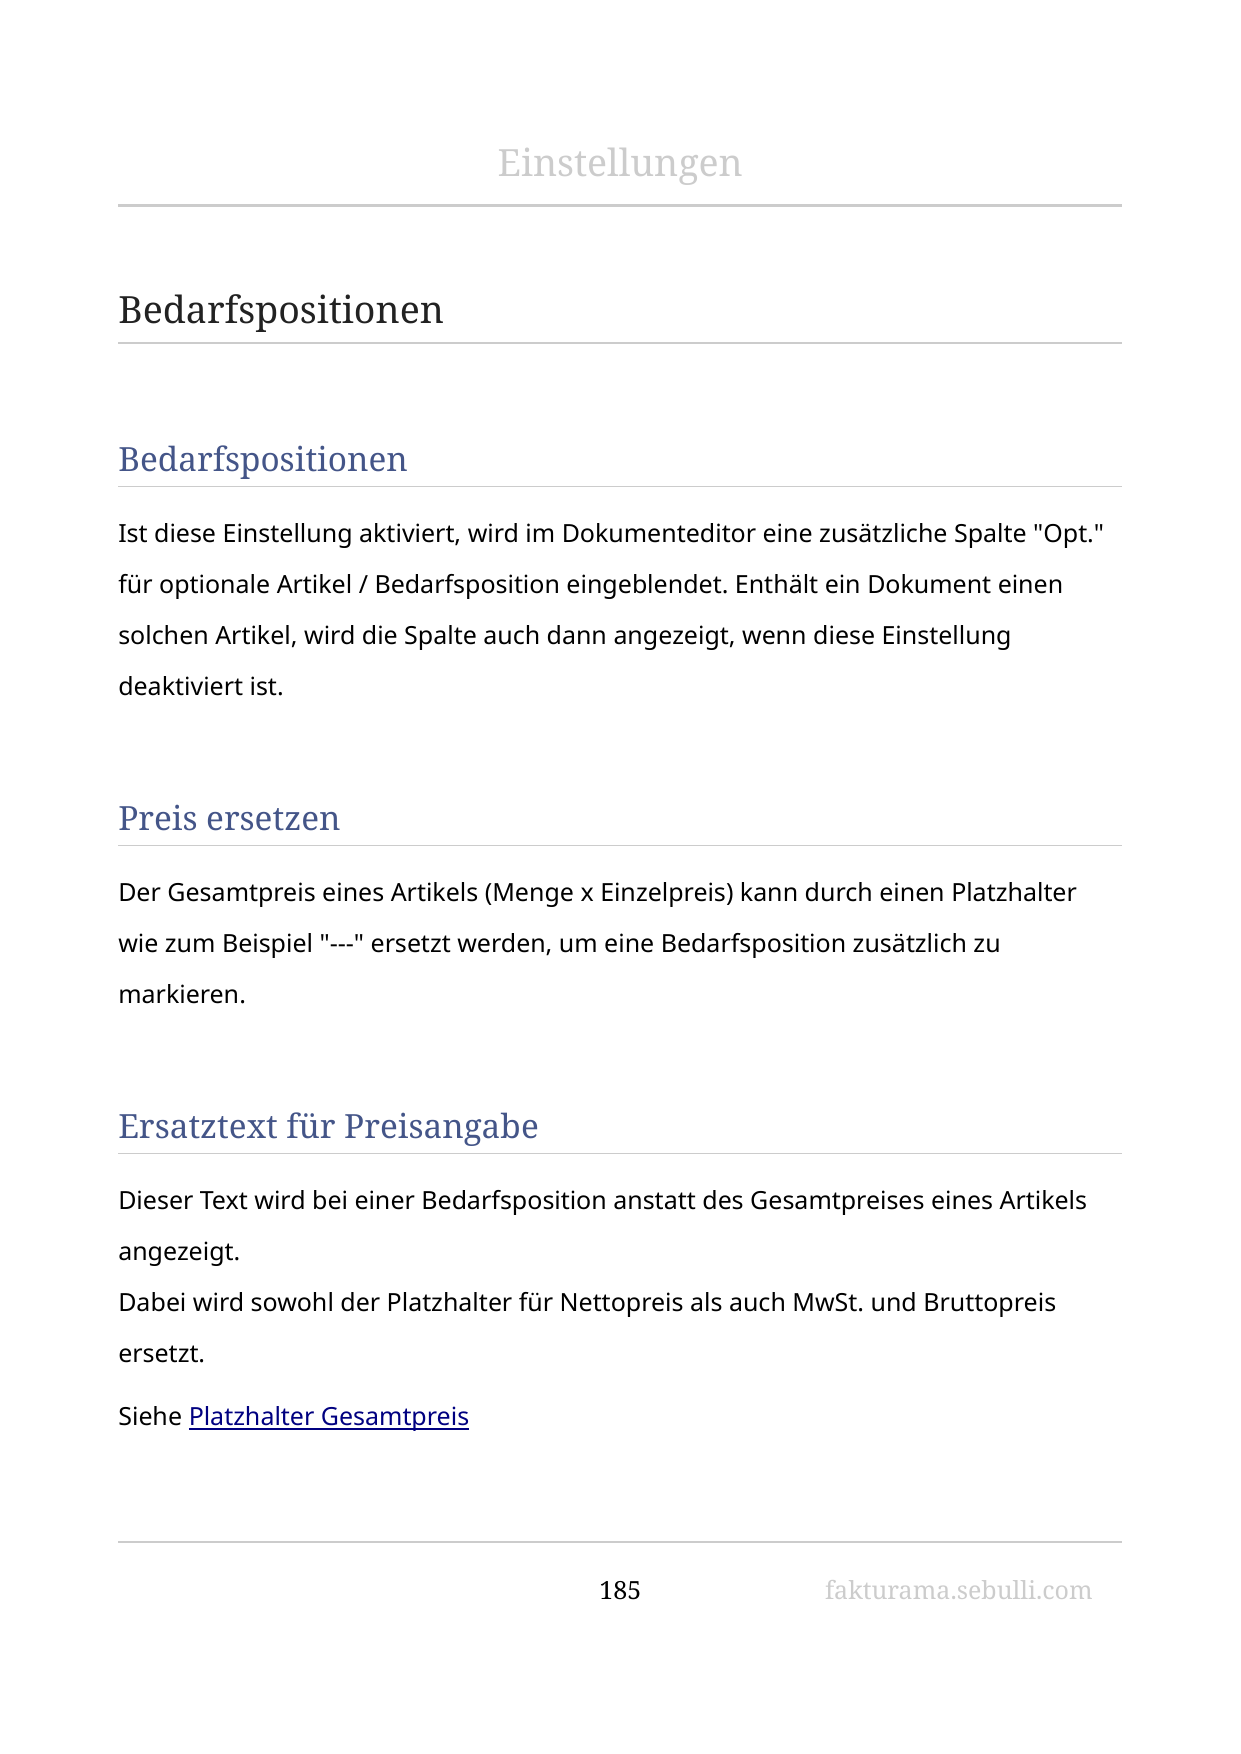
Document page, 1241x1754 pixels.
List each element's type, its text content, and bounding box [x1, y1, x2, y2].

text Dieser Text wird bei einer Bedarfsposition anstatt des Gesamtpreises eines Artikels angezeigt. Dabei wird sowohl der Platzhalter für Nettopreis als auch MwSt. und Bruttopreis ersetzt. [118, 1182, 1122, 1369]
subtitle Bedarfspositionen [118, 283, 1122, 342]
subtitle Bedarfspositionen [118, 436, 1122, 486]
text Der Gesamtpreis eines Artikels (Menge x Einzelpreis) kann durch einen Platzhalter wie zum Beispiel "---" ersetzt werden, um eine Bedarfsposition zusätzlich zu markieren. [118, 874, 1122, 1011]
subtitle Preis ersetzen [118, 795, 1122, 845]
text Ist diese Einstellung aktiviert, wird im Dokumenteditor eine zusätzliche Spalte "Opt." für optionale Artikel / Bedarfsposition eingeblendet. Enthält ein Dokument einen solchen Artikel, wird die Spalte auch dann angezeigt, wenn diese Einstellung deaktiviert ist. [118, 516, 1122, 703]
text Siehe Platzhalter Gesamtpreis [118, 1399, 1122, 1433]
subtitle Ersatztext für Preisangabe [118, 1103, 1122, 1153]
